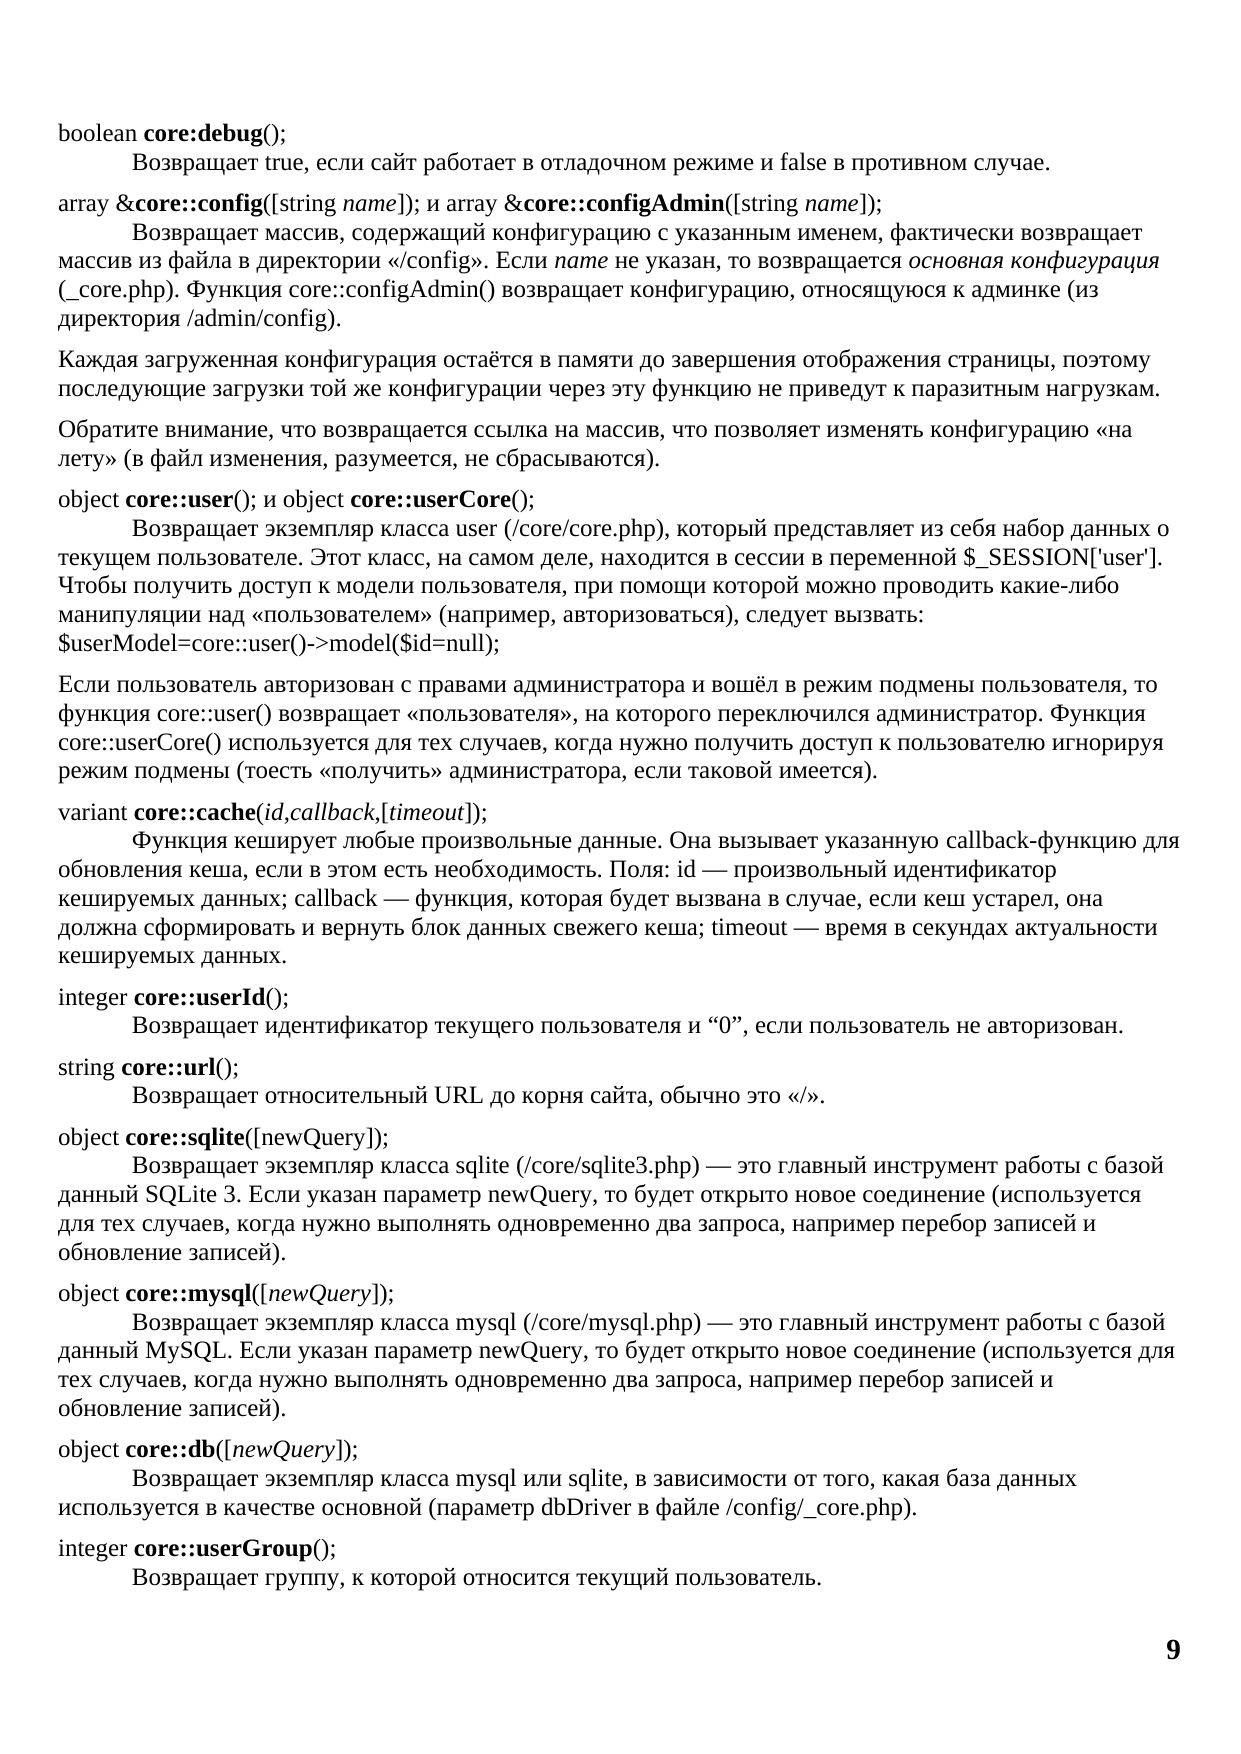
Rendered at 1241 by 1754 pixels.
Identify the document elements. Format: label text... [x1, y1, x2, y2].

text object core::db([newQuery]); Возвращает экземпляр класса mysql или sqlite, в зависимости от того, какая база данных используется в качестве основной (параметр dbDriver в файле /config/_core.php). [58, 1434, 1181, 1521]
text object core::mysql([newQuery]); Возвращает экземпляр класса mysql (/core/mysql.php) — это главный инструмент работы с базой данный MySQL. Если указан параметр newQuery, то будет открыто новое соединение (используется для тех случаев, когда нужно выполнять одновременно два запроса, например перебор записей и обновление записей). [58, 1278, 1181, 1422]
text integer core::userGroup(); Возвращает группу, к которой относится текущий пользователь. [58, 1533, 1181, 1591]
text Обратите внимание, что возвращается ссылка на массив, что позволяет изменять конфигурацию «на лету» (в файл изменения, разумеется, не сбрасываются). [58, 414, 1181, 472]
text array &core::config([string name]); и array &core::configAdmin([string name]); Возвращает массив, содержащий конфигурацию с указанным именем, фактически возвращает массив из файла в директории «/config». Если name не указан, то возвращается основная конфигурация (_core.php). Функция core::configAdmin() возвращает конфигурацию, относящуюся к админке (из директория /admin/config). [58, 188, 1181, 332]
text integer core::userId(); Возвращает идентификатор текущего пользователя и “0”, если пользователь не авторизован. [58, 982, 1181, 1039]
text variant core::cache(id,callback,[timeout]); Функция кеширует любые произвольные данные. Она вызывает указанную callback-функцию для обновления кеша, если в этом есть необходимость. Поля: id — произвольный идентификатор кешируемых данных; callback — функция, которая будет вызвана в случае, если кеш устарел, она должна сформировать и вернуть блок данных свежего кеша; timeout — время в секундах актуальности кешируемых данных. [58, 797, 1181, 969]
text Каждая загруженная конфигурация остаётся в памяти до завершения отображения страницы, поэтому последующие загрузки той же конфигурации через эту функцию не приведут к паразитным нагрузкам. [58, 344, 1181, 402]
text string core::url(); Возвращает относительный URL до корня сайта, обычно это «/». [58, 1052, 1181, 1109]
text boolean core:debug(); Возвращает true, если сайт работает в отладочном режиме и false в противном случае. [58, 118, 1181, 176]
text object core::sqlite([newQuery]); Возвращает экземпляр класса sqlite (/core/sqlite3.php) — это главный инструмент работы с базой данный SQLite 3. Если указан параметр newQuery, то будет открыто новое соединение (используется для тех случаев, когда нужно выполнять одновременно два запроса, например перебор записей и обновление записей). [58, 1122, 1181, 1266]
text Если пользователь авторизован с правами администратора и вошёл в режим подмены пользователя, то функция core::user() возвращает «пользователя», на которого переключился администратор. Функция core::userCore() используется для тех случаев, когда нужно получить доступ к пользователю игнорируя режим подмены (тоесть «получить» администратора, если таковой имеется). [58, 669, 1181, 784]
text object core::user(); и object core::userCore(); Возвращает экземпляр класса user (/core/core.php), который представляет из себя набор данных о текущем пользователе. Этот класс, на самом деле, находится в сессии в переменной $_SESSION['user']. Чтобы получить доступ к модели пользователя, при помощи которой можно проводить какие-либо манипуляции над «пользователем» (например, авторизоваться), следует вызвать: $userModel=core::user()->model($id=null); [58, 484, 1181, 657]
